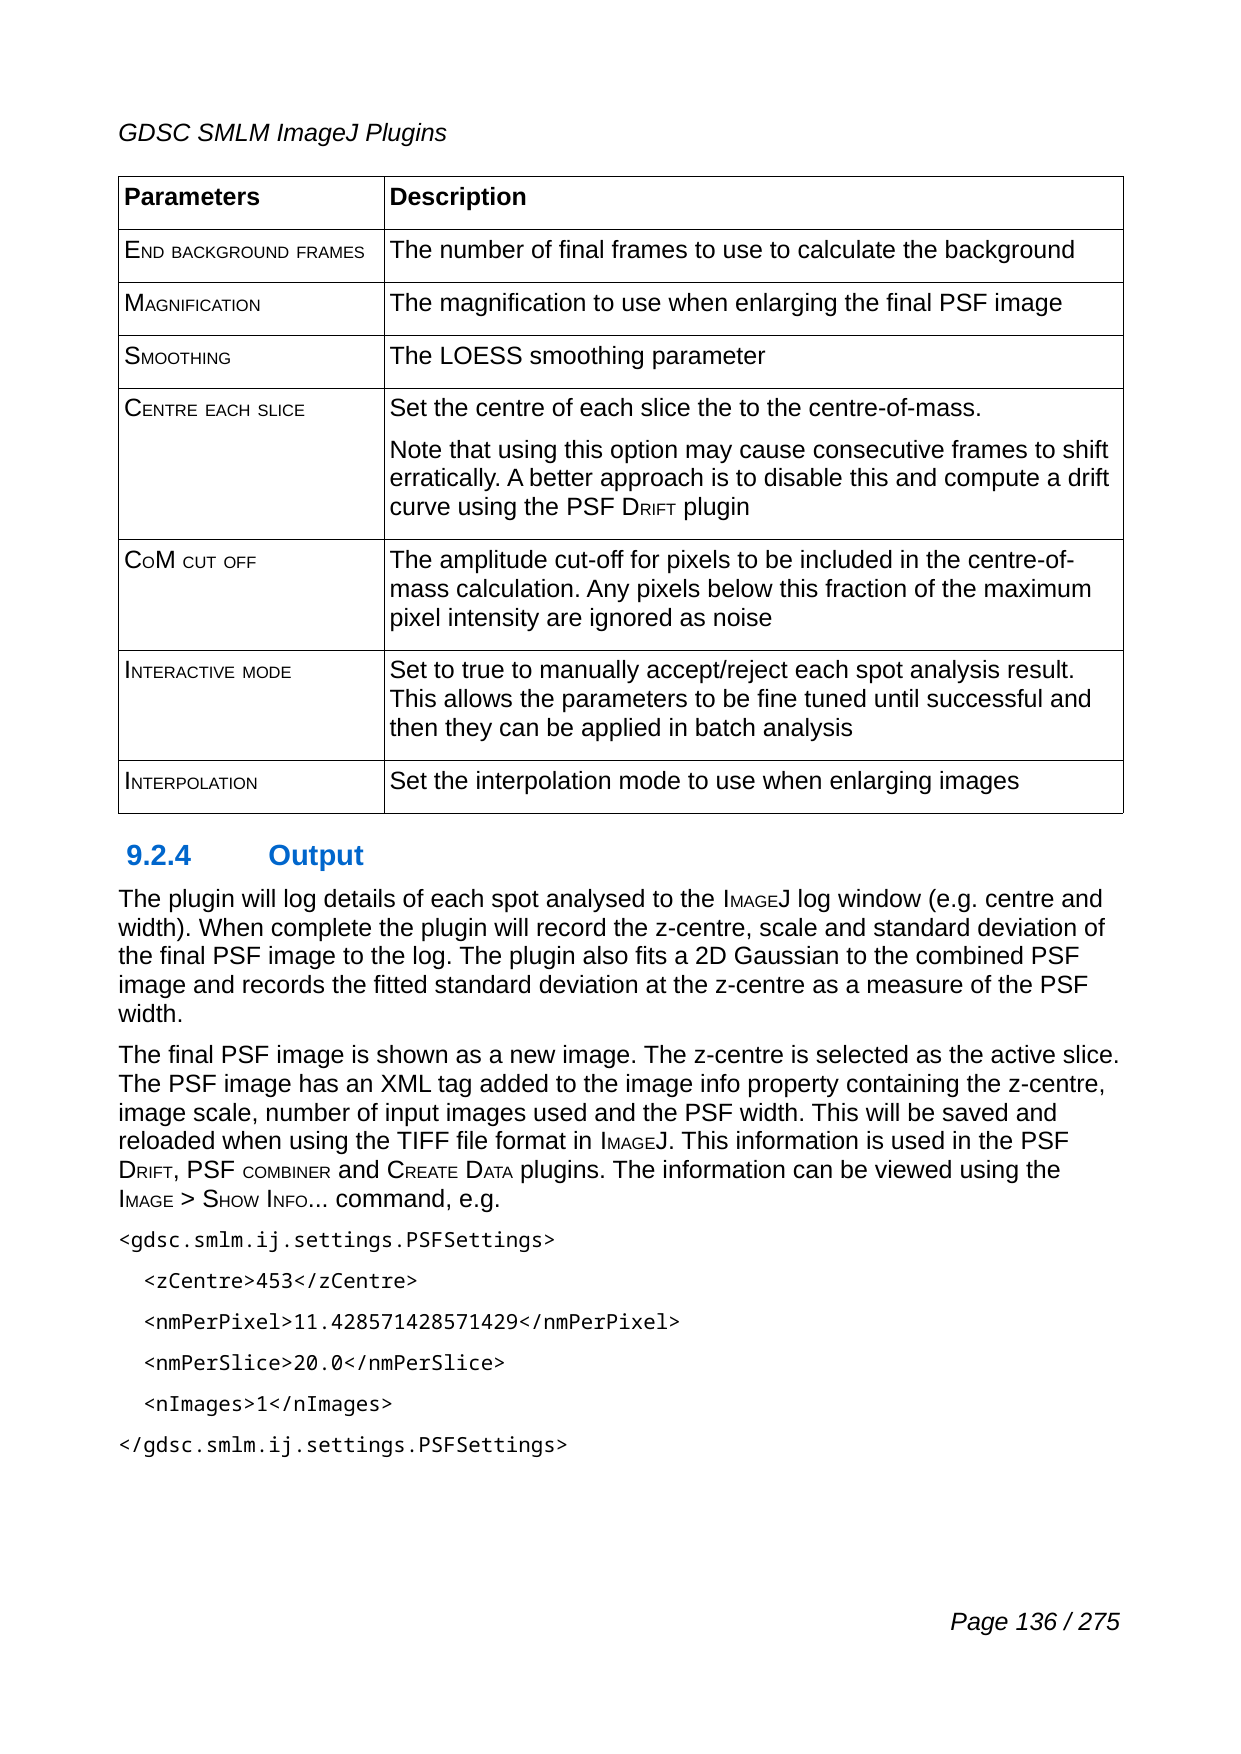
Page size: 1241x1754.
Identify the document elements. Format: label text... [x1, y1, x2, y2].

table_cell Magnification [119, 283, 384, 335]
table_cell Interactive mode [119, 651, 384, 760]
table_cell End background frames [119, 230, 384, 282]
table_cell Interpolation [119, 761, 384, 813]
text The final PSF image is shown as a new image. The z-centre is selected as the active slice. The PSF image has an XML tag added to the image info property containing the z-centre, image scale, number of input images used and the PSF width. This will be saved and reloaded when using the TIFF file format in ImageJ. This information is used in the PSF Drift, PSF combiner and Create Data plugins. The information can be viewed using the Image > Show Info... command, e.g. [118, 1040, 1122, 1212]
text <nmPerSlice>20.0</nmPerSlice> [118, 1348, 1122, 1376]
table_cell Set the interpolation mode to use when enlarging images [385, 761, 1123, 813]
text </gdsc.smlm.ij.settings.PSFSettings> [118, 1430, 1122, 1458]
text <gdsc.smlm.ij.settings.PSFSettings> [118, 1225, 1122, 1253]
text <zCentre>453</zCentre> [118, 1266, 1122, 1294]
text The plugin will log details of each spot analysed to the ImageJ log window (e.g. centre and width). When complete the plugin will record the z-centre, scale and standard deviation of the final PSF image to the log. The plugin also fits a 2D Gaussian to the combined PSF image and records the fitted standard deviation at the z-centre as a measure of the PSF width. [118, 884, 1122, 1027]
table_cell The LOESS smoothing parameter [385, 336, 1123, 388]
table_cell Set to true to manually accept/reject each spot analysis result. This allows the parameters to be fine tuned until successful and then they can be applied in batch analysis [385, 651, 1123, 760]
table_cell Set the centre of each slice the to the centre-of-mass. Note that using this option may cause consecutive frames to shift erratically. A better approach is to disable this and compute a drift curve using the PSF Drift plugin [385, 389, 1123, 539]
table_header Description [385, 177, 1123, 229]
table_cell CoM cut off [119, 540, 384, 649]
text <nmPerPixel>11.428571428571429</nmPerPixel> [118, 1307, 1122, 1335]
table_header Parameters [119, 177, 384, 229]
table_cell The amplitude cut-off for pixels to be included in the centre-of-mass calculation. Any pixels below this fraction of the maximum pixel intensity are ignored as noise [385, 540, 1123, 649]
text <nImages>1</nImages> [118, 1389, 1122, 1417]
table_cell The magnification to use when enlarging the final PSF image [385, 283, 1123, 335]
table_cell Centre each slice [119, 389, 384, 539]
subtitle Output [118, 838, 1122, 871]
table_cell Smoothing [119, 336, 384, 388]
table_cell The number of final frames to use to calculate the background [385, 230, 1123, 282]
